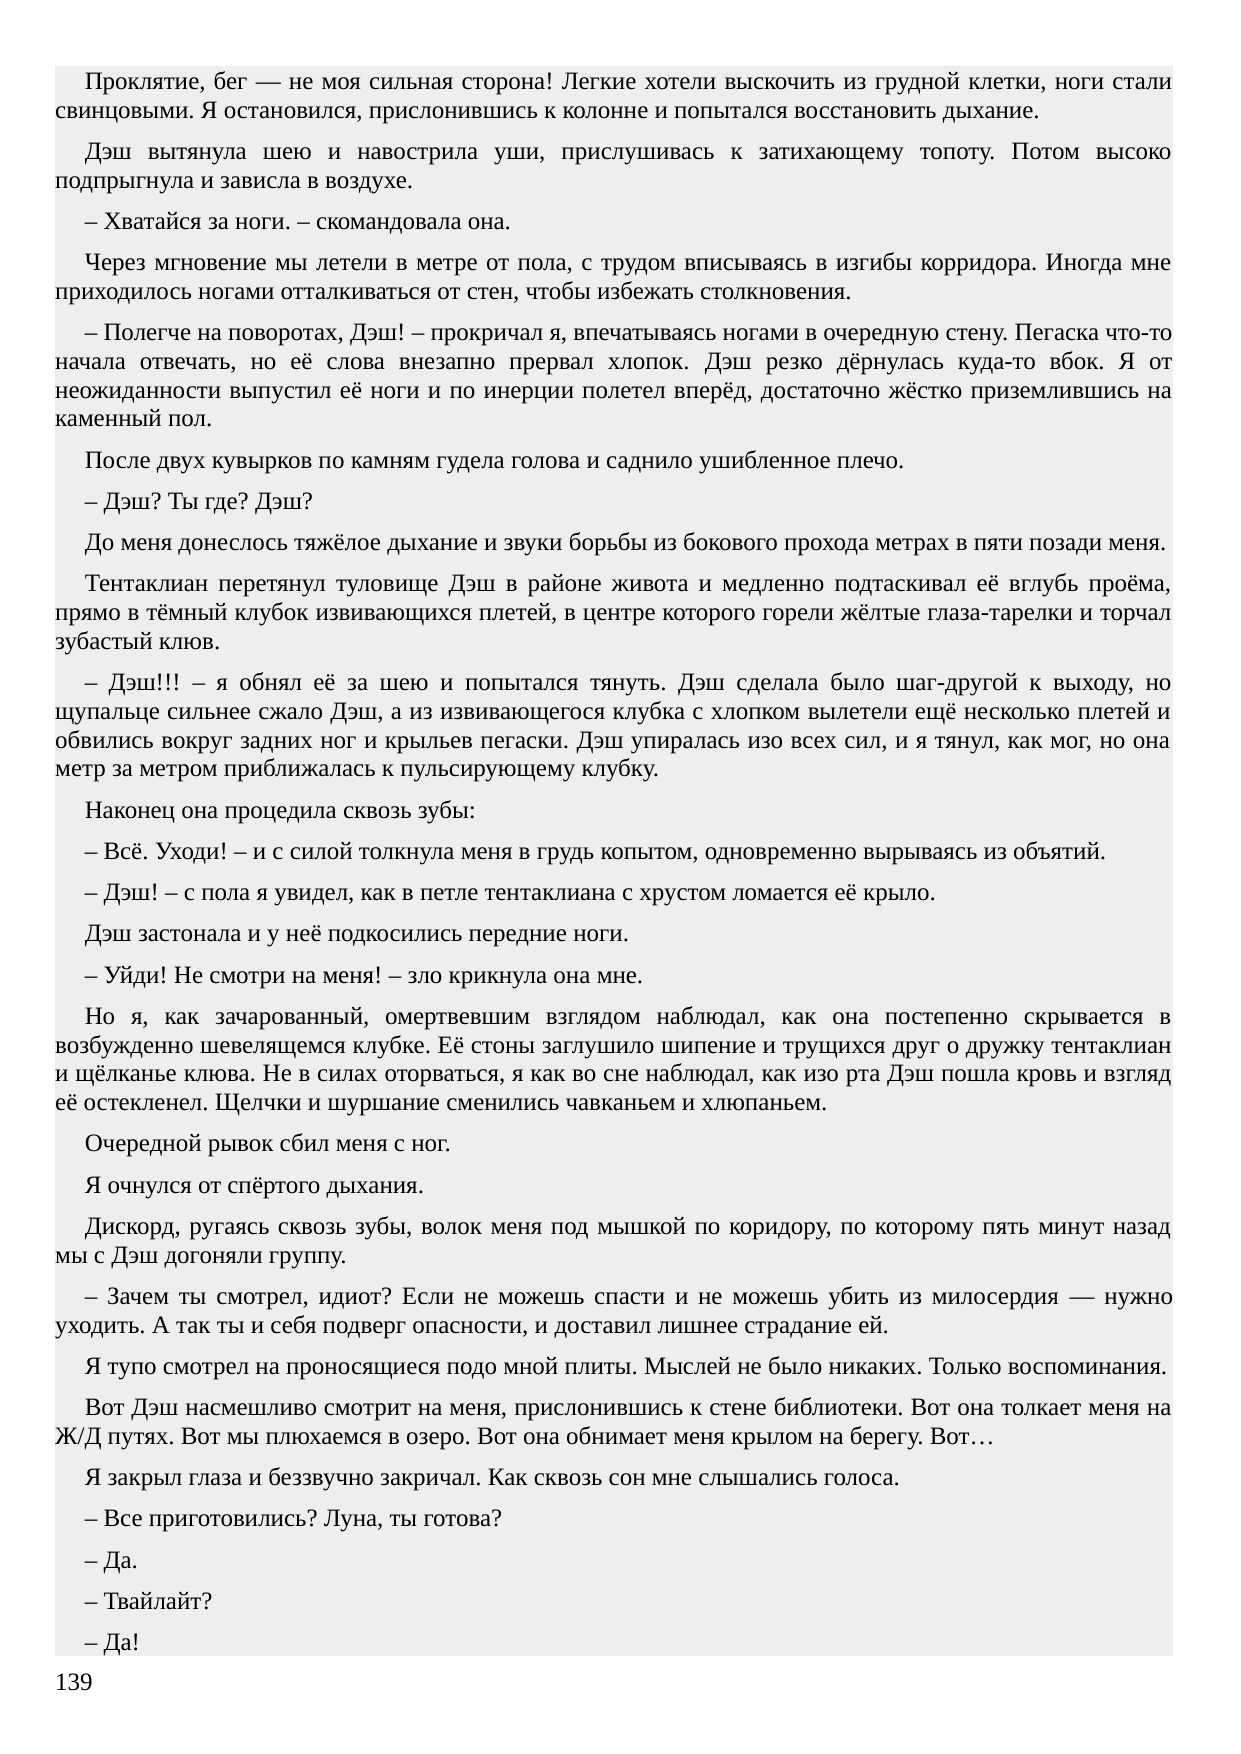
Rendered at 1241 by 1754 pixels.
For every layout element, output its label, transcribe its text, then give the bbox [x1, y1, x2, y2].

text Но я, как зачарованный, омертвевшим взглядом наблюдал, как она постепенно скрывается в возбужденно шевелящемся клубке. Её стоны заглушило шипение и трущихся друг о дружку тентаклиан и щёлканье клюва. Не в силах оторваться, я как во сне наблюдал, как изо рта Дэш пошла кровь и взгляд её остекленел. Щелчки и шуршание сменились чавканьем и хлюпаньем. [55, 1001, 1173, 1116]
text После двух кувырков по камням гудела голова и саднило ушибленное плечо. [55, 445, 1173, 473]
text Наконец она процедила сквозь зубы: [55, 795, 1173, 823]
text – Да! [55, 1627, 1173, 1656]
text – Всё. Уходи! – и с силой толкнула меня в грудь копытом, одновременно вырываясь из объятий. [55, 836, 1173, 865]
text Вот Дэш насмешливо смотрит на меня, прислонившись к стене библиотеки. Вот она толкает меня на Ж/Д путях. Вот мы плюхаемся в озеро. Вот она обнимает меня крылом на берегу. Вот… [55, 1392, 1173, 1450]
text До меня донеслось тяжёлое дыхание и звуки борьбы из бокового прохода метрах в пяти позади меня. [55, 527, 1173, 556]
text Дэш застонала и у неё подкосились передние ноги. [55, 918, 1173, 947]
text – Хватайся за ноги. – скомандовала она. [55, 206, 1173, 235]
text Я очнулся от спёртого дыхания. [55, 1170, 1173, 1198]
text – Дэш! – с пола я увидел, как в петле тентаклиана с хрустом ломается её крыло. [55, 877, 1173, 906]
text Я закрыл глаза и беззвучно закричал. Как сквозь сон мне слышались голоса. [55, 1462, 1173, 1491]
text Проклятие, бег — не моя сильная сторона! Легкие хотели выскочить из грудной клетки, ноги стали свинцовыми. Я остановился, прислонившись к колонне и попытался восстановить дыхание. [55, 66, 1173, 123]
text Дискорд, ругаясь сквозь зубы, волок меня под мышкой по коридору, по которому пять минут назад мы с Дэш догоняли группу. [55, 1211, 1173, 1268]
text – Твайлайт? [55, 1586, 1173, 1615]
text – Да. [55, 1545, 1173, 1573]
text Дэш вытянула шею и навострила уши, прислушивась к затихающему топоту. Потом высоко подпрыгнула и зависла в воздухе. [55, 136, 1173, 193]
text – Дэш? Ты где? Дэш? [55, 486, 1173, 515]
text Тентаклиан перетянул туловище Дэш в районе живота и медленно подтаскивал её вглубь проёма, прямо в тёмный клубок извивающихся плетей, в центре которого горели жёлтые глаза-тарелки и торчал зубастый клюв. [55, 568, 1173, 655]
text – Все приготовились? Луна, ты готова? [55, 1503, 1173, 1532]
text Я тупо смотрел на проносящиеся подо мной плиты. Мыслей не было никаких. Только воспоминания. [55, 1351, 1173, 1380]
text – Дэш!!! – я обнял её за шею и попытался тянуть. Дэш сделала было шаг-другой к выходу, но щупальце сильнее сжало Дэш, а из извивающегося клубка с хлопком вылетели ещё несколько плетей и обвились вокруг задних ног и крыльев пегаски. Дэш упиралась изо всех сил, и я тянул, как мог, но она метр за метром приближалась к пульсирующему клубку. [55, 667, 1173, 782]
text – Зачем ты смотрел, идиот? Если не можешь спасти и не можешь убить из милосердия — нужно уходить. А так ты и себя подверг опасности, и доставил лишнее страдание ей. [55, 1281, 1173, 1338]
text – Полегче на поворотах, Дэш! – прокричал я, впечатываясь ногами в очередную стену. Пегаска что-то начала отвечать, но её слова внезапно прервал хлопок. Дэш резко дёрнулась куда-то вбок. Я от неожиданности выпустил её ноги и по инерции полетел вперёд, достаточно жёстко приземлившись на каменный пол. [55, 317, 1173, 432]
text Через мгновение мы летели в метре от пола, с трудом вписываясь в изгибы корридора. Иногда мне приходилось ногами отталкиваться от стен, чтобы избежать столкновения. [55, 247, 1173, 305]
text Очередной рывок сбил меня с ног. [55, 1128, 1173, 1157]
text – Уйди! Не смотри на меня! – зло крикнула она мне. [55, 960, 1173, 988]
